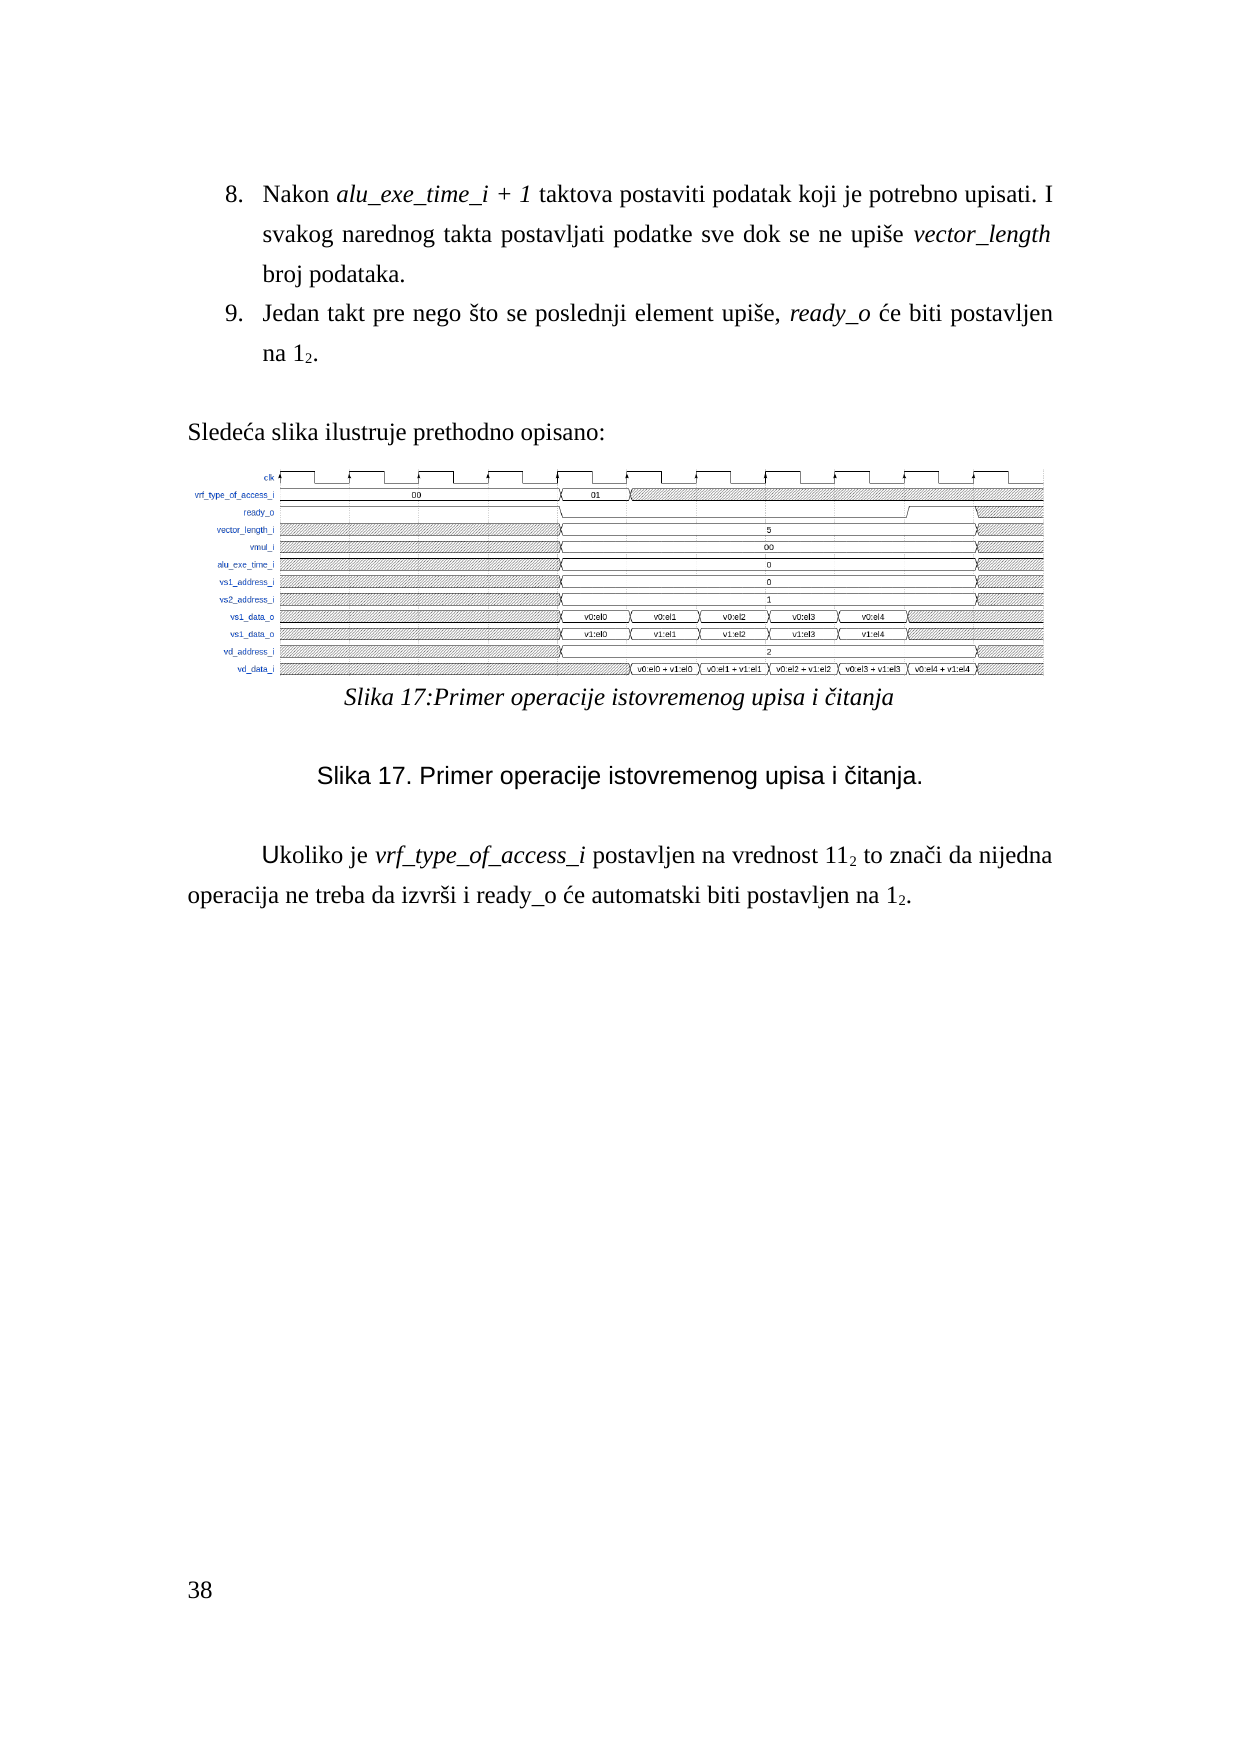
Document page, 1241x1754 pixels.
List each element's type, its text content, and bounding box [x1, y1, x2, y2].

text Slika 17:Primer operacije istovremenog upisa i čitanja [187, 677, 1053, 711]
text Slika 17. Primer operacije istovremenog upisa i čitanja. [187, 761, 1053, 790]
text Sledeća slika ilustruje prethodno opisano: [187, 417, 1053, 446]
picture [187, 469, 1053, 677]
text Ukoliko je vrf_type_of_access_i postavljen na vrednost 112 to znači da nijedna operacija ne treba da izvrši i ready_o će automatski biti postavljen na 12. [187, 841, 1053, 909]
list Jedan takt pre nego što se poslednji element upiše, ready_o će biti postavljen na 12. [225, 298, 1053, 367]
list Nakon alu_exe_time_i + 1 taktova postaviti podatak koji je potrebno upisati. I svakog narednog takta postavljati podatke sve dok se ne upiše vector_length broj podataka. [225, 179, 1053, 287]
